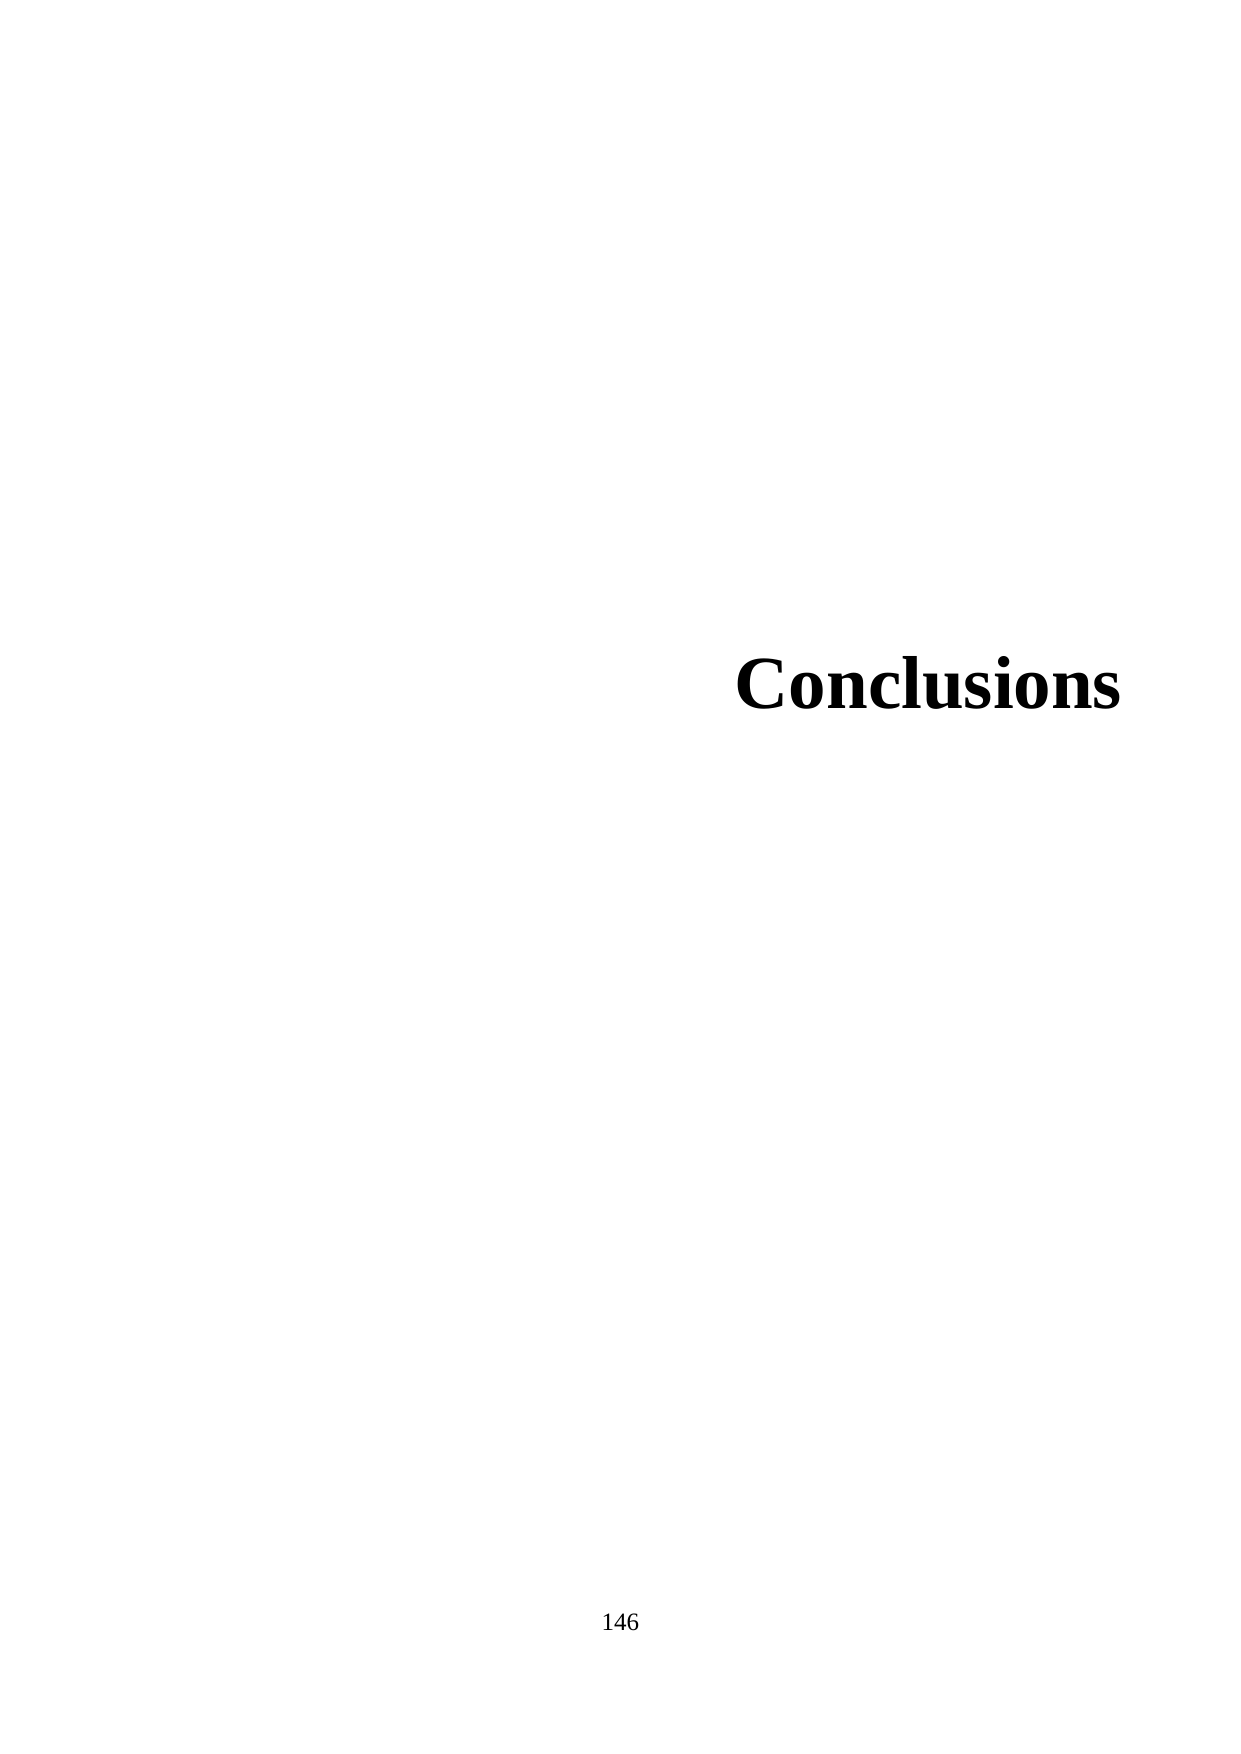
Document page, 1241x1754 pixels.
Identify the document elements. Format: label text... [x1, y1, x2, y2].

subtitle Conclusions [118, 638, 1122, 725]
